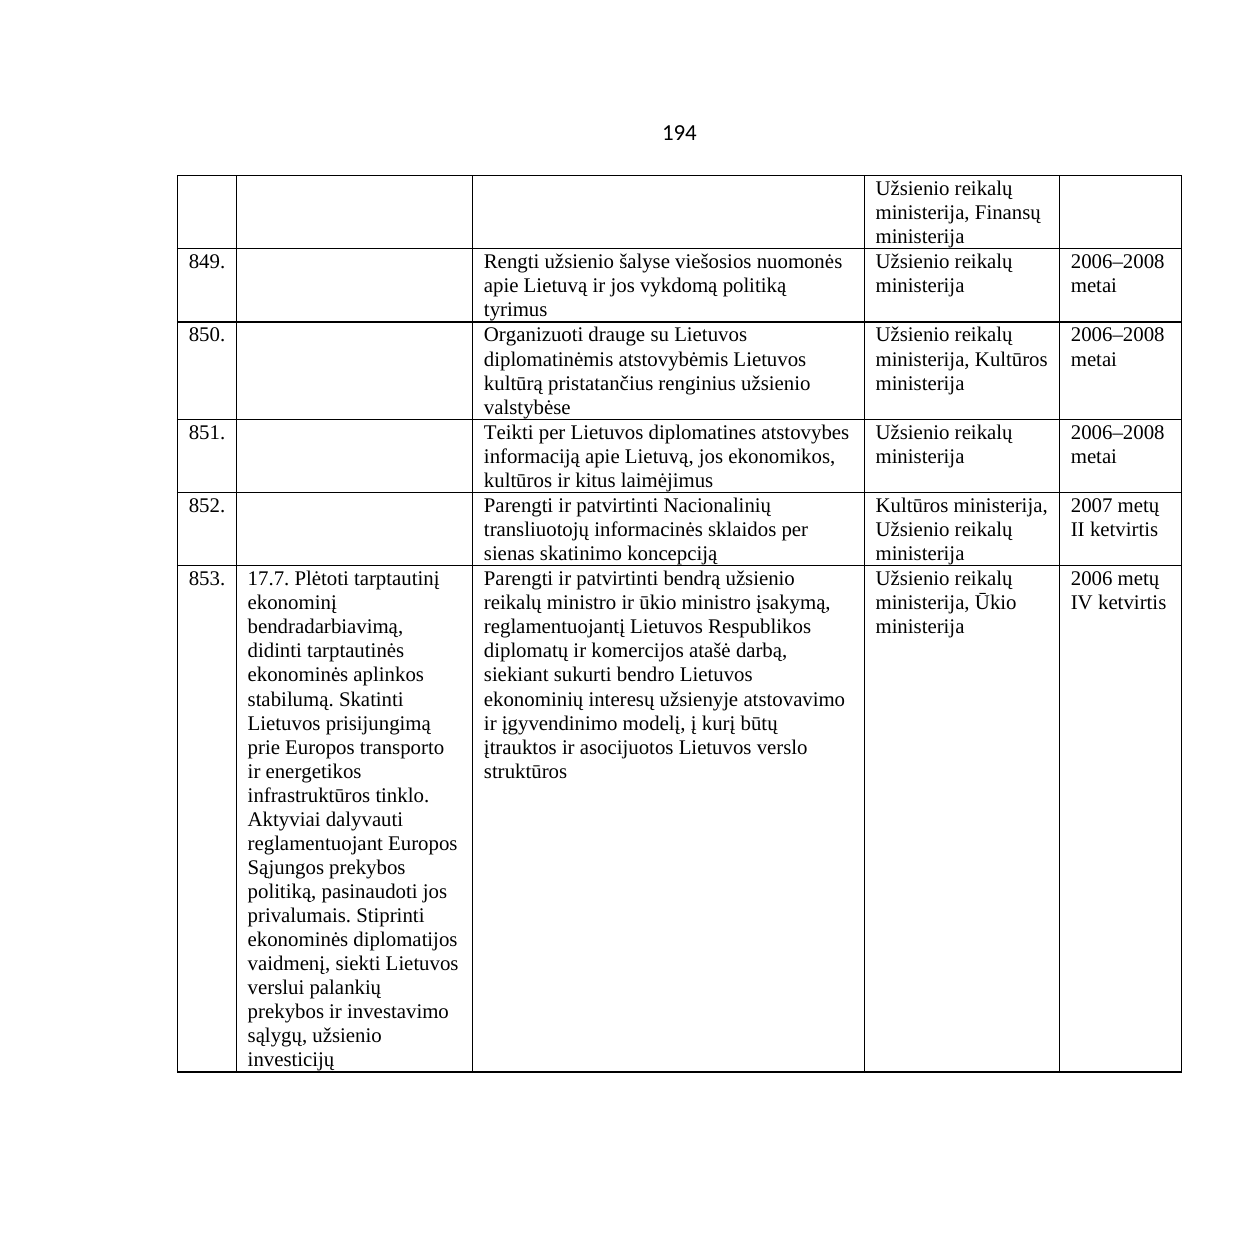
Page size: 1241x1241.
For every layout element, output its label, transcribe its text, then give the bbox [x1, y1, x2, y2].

table_cell [237, 249, 472, 321]
table_cell Rengti užsienio šalyse viešosios nuomonės apie Lietuvą ir jos vykdomą politiką tyrimus [473, 249, 864, 321]
table_cell 850. [178, 323, 236, 419]
table_cell Parengti ir patvirtinti bendrą užsienio reikalų ministro ir ūkio ministro įsakymą, reglamentuojantį Lietuvos Respublikos diplomatų ir komercijos atašė darbą, siekiant sukurti bendro Lietuvos ekonominių interesų užsienyje atstovavimo ir įgyvendinimo modelį, į kurį būtų įtrauktos ir asocijuotos Lietuvos verslo struktūros [473, 566, 864, 1071]
table_cell Užsienio reikalų ministerija, Finansų ministerija [865, 176, 1059, 248]
table_cell [237, 493, 472, 565]
table_cell [473, 176, 864, 248]
table_cell Organizuoti drauge su Lietuvos diplomatinėmis atstovybėmis Lietuvos kultūrą pristatančius renginius užsienio valstybėse [473, 323, 864, 419]
table_cell Teikti per Lietuvos diplomatines atstovybes informaciją apie Lietuvą, jos ekonomikos, kultūros ir kitus laimėjimus [473, 420, 864, 492]
table_cell Užsienio reikalų ministerija, Ūkio ministerija [865, 566, 1059, 1071]
table_cell [178, 176, 236, 248]
table_cell 849. [178, 249, 236, 321]
table_cell Užsienio reikalų ministerija, Kultūros ministerija [865, 323, 1059, 419]
table_cell Užsienio reikalų ministerija [865, 249, 1059, 321]
table_cell 853. [178, 566, 236, 1071]
table_cell 2007 metų II ketvirtis [1060, 493, 1181, 565]
table_cell Parengti ir patvirtinti Nacionalinių transliuotojų informacinės sklaidos per sienas skatinimo koncepciją [473, 493, 864, 565]
table_cell 2006–2008 metai [1060, 249, 1181, 321]
table_cell [237, 176, 472, 248]
table_cell 2006 metų IV ketvirtis [1060, 566, 1181, 1071]
table_cell [237, 420, 472, 492]
table_cell 2006–2008 metai [1060, 323, 1181, 419]
table_cell [237, 323, 472, 419]
table_cell 852. [178, 493, 236, 565]
table_cell 17.7. Plėtoti tarptautinį ekonominį bendradarbiavimą, didinti tarptautinės ekonominės aplinkos stabilumą. Skatinti Lietuvos prisijungimą prie Europos transporto ir energetikos infrastruktūros tinklo. Aktyviai dalyvauti reglamentuojant Europos Sąjungos prekybos politiką, pasinaudoti jos privalumais. Stiprinti ekonominės diplomatijos vaidmenį, siekti Lietuvos verslui palankių prekybos ir investavimo sąlygų, užsienio investicijų [237, 566, 472, 1071]
table_cell Kultūros ministerija, Užsienio reikalų ministerija [865, 493, 1059, 565]
table_cell 851. [178, 420, 236, 492]
table_cell [1060, 176, 1181, 248]
table_cell Užsienio reikalų ministerija [865, 420, 1059, 492]
table_cell 2006–2008 metai [1060, 420, 1181, 492]
